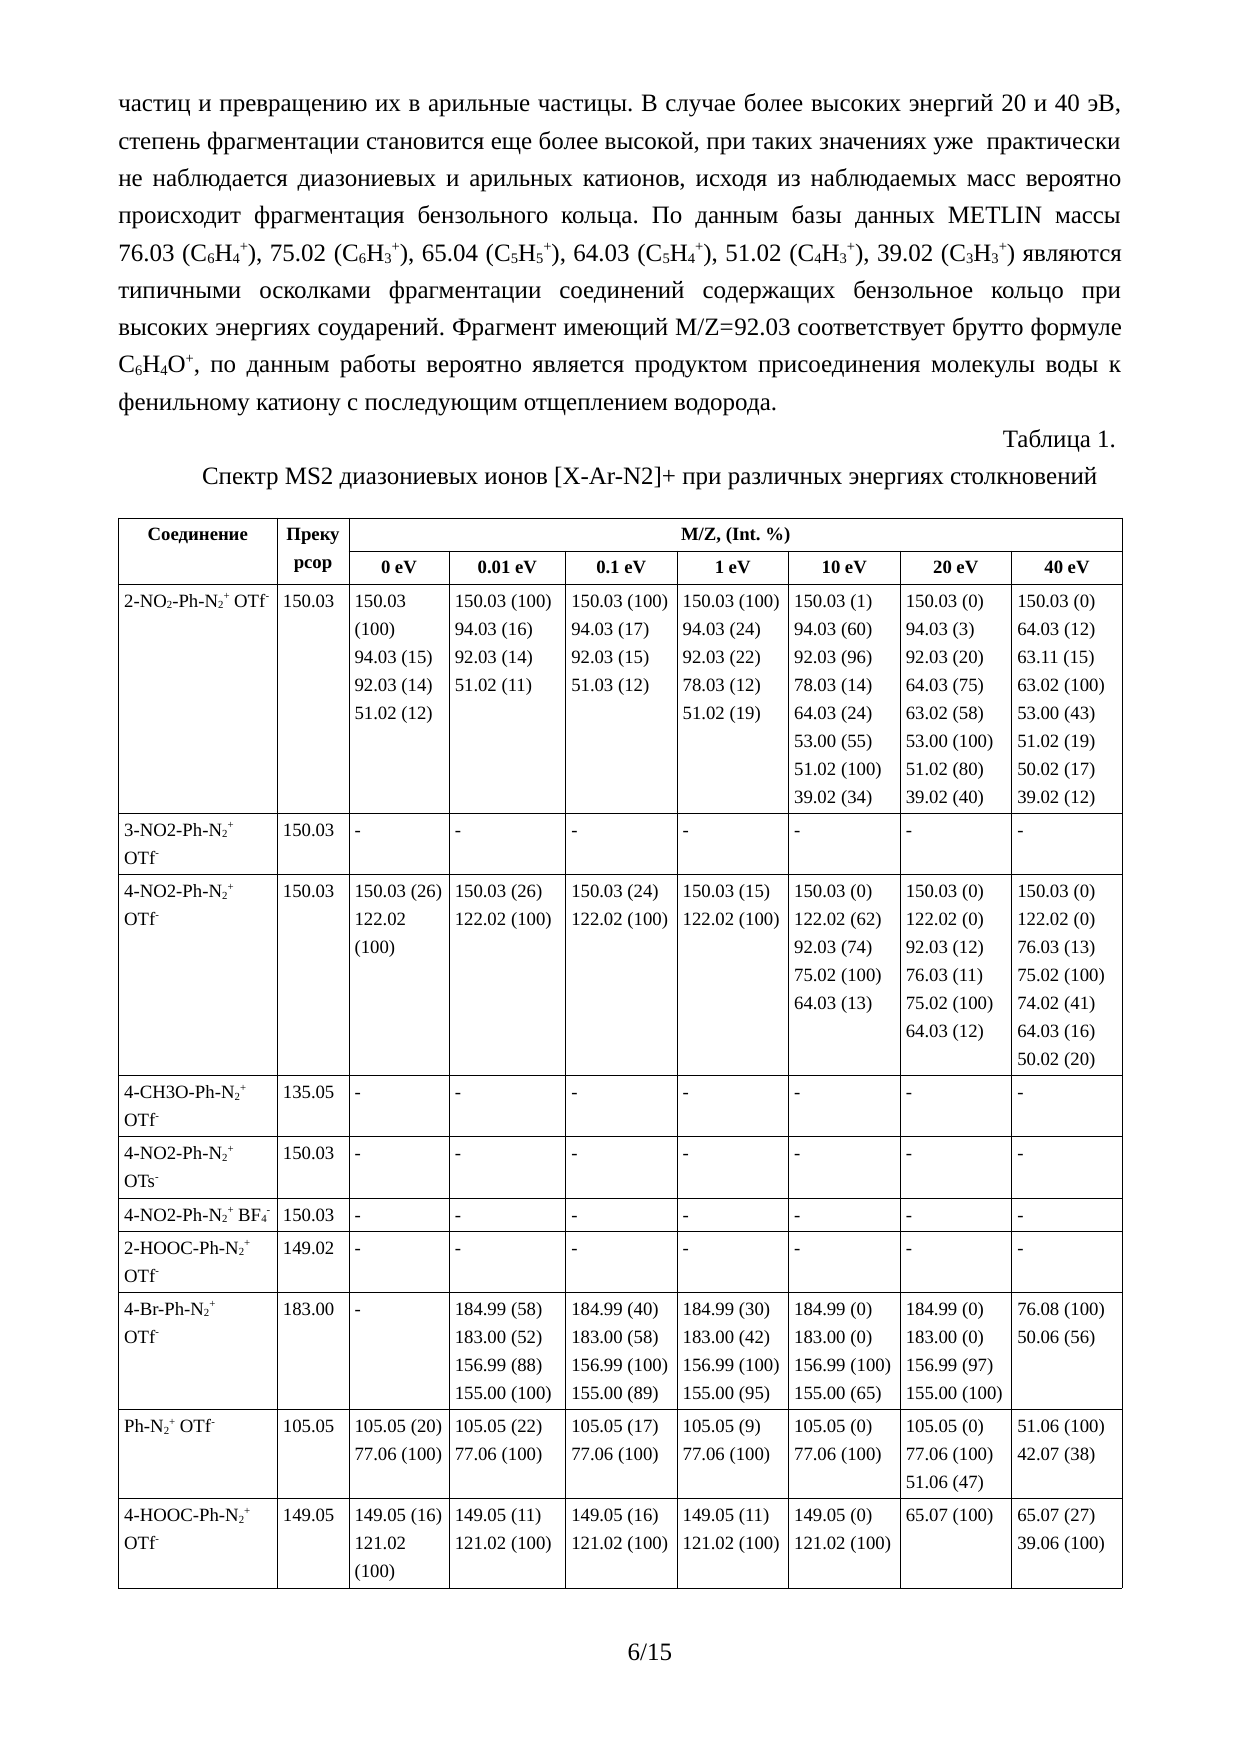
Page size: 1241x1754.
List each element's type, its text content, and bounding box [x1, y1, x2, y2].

table_cell 150.03 [278, 1137, 349, 1198]
table_cell 184.99 (40) 183.00 (58) 156.99 (100) 155.00 (89) [566, 1293, 677, 1409]
table_cell 0.01 eV [450, 552, 565, 584]
table_cell - [678, 1076, 788, 1136]
table_cell - [1012, 1199, 1122, 1231]
table_cell - [901, 1199, 1011, 1231]
table_cell 2-HOOC-Ph-N2+ OTf- [119, 1232, 277, 1292]
table_cell - [789, 814, 900, 874]
table_cell 150.03 [278, 585, 349, 813]
table_cell 105.05 (20) 77.06 (100) [350, 1410, 449, 1498]
table_cell 150.03 (0) 122.02 (62) 92.03 (74) 75.02 (100) 64.03 (13) [789, 875, 900, 1075]
table_cell - [678, 1199, 788, 1231]
table_cell - [678, 814, 788, 874]
table_cell 150.03 [278, 814, 349, 874]
table_cell 149.02 [278, 1232, 349, 1292]
table_cell 149.05 (16) 121.02 (100) [350, 1499, 449, 1587]
table_cell 105.05 (0) 77.06 (100) [789, 1410, 900, 1498]
table_cell 4-NO2-Ph-N2+ OTf- [119, 875, 277, 1075]
table_cell 150.03 (26) 122.02 (100) [350, 875, 449, 1075]
table_cell - [678, 1232, 788, 1292]
table_cell 184.99 (30) 183.00 (42) 156.99 (100) 155.00 (95) [678, 1293, 788, 1409]
table_cell - [350, 1293, 449, 1409]
text Спектр MS2 диазониевых ионов [X-Ar-N2]+ при различных энергиях столкновений [118, 461, 1122, 490]
table_cell 183.00 [278, 1293, 349, 1409]
table_cell - [901, 1137, 1011, 1198]
table_cell - [789, 1076, 900, 1136]
table_cell 150.03 (100) 94.03 (16) 92.03 (14) 51.02 (11) [450, 585, 565, 813]
table_cell - [1012, 1137, 1122, 1198]
table_cell 150.03 (1) 94.03 (60) 92.03 (96) 78.03 (14) 64.03 (24) 53.00 (55) 51.02 (100) 39.02 (34) [789, 585, 900, 813]
table_cell 150.03 [278, 875, 349, 1075]
table_cell 105.05 (17) 77.06 (100) [566, 1410, 677, 1498]
table_cell 150.03 (0) 122.02 (0) 76.03 (13) 75.02 (100) 74.02 (41) 64.03 (16) 50.02 (20) [1012, 875, 1122, 1075]
table_cell 149.05 (16) 121.02 (100) [566, 1499, 677, 1587]
table_cell - [1012, 814, 1122, 874]
table_cell 51.06 (100) 42.07 (38) [1012, 1410, 1122, 1498]
table_cell 65.07 (100) [901, 1499, 1011, 1587]
table_cell 150.03 (100) 94.03 (15) 92.03 (14) 51.02 (12) [350, 585, 449, 813]
table_cell 150.03 (15) 122.02 (100) [678, 875, 788, 1075]
table_header M/Z, (Int. %) [350, 519, 1122, 551]
table_cell 105.05 (9) 77.06 (100) [678, 1410, 788, 1498]
table_cell - [450, 1076, 565, 1136]
table_cell - [350, 1076, 449, 1136]
table_cell 40 eV [1012, 552, 1122, 584]
table_cell Ph-N2+ OTf- [119, 1410, 277, 1498]
table_cell 76.08 (100) 50.06 (56) [1012, 1293, 1122, 1409]
table_cell 4-HOOC-Ph-N2+ OTf- [119, 1499, 277, 1587]
table_cell - [566, 1232, 677, 1292]
table_cell 105.05 (0) 77.06 (100) 51.06 (47) [901, 1410, 1011, 1498]
table_cell 3-NO2-Ph-N2+ OTf- [119, 814, 277, 874]
table_cell 4-NO2-Ph-N2+ OTs- [119, 1137, 277, 1198]
table_cell 65.07 (27) 39.06 (100) [1012, 1499, 1122, 1587]
table_cell 150.03 [278, 1199, 349, 1231]
table_cell 150.03 (100) 94.03 (24) 92.03 (22) 78.03 (12) 51.02 (19) [678, 585, 788, 813]
table_cell - [901, 1076, 1011, 1136]
table_cell 150.03 (100) 94.03 (17) 92.03 (15) 51.03 (12) [566, 585, 677, 813]
table_cell - [566, 1076, 677, 1136]
table_cell 150.03 (24) 122.02 (100) [566, 875, 677, 1075]
table_cell - [450, 1199, 565, 1231]
table_cell - [789, 1199, 900, 1231]
table_cell 105.05 [278, 1410, 349, 1498]
table_cell 149.05 [278, 1499, 349, 1587]
table_cell 150.03 (0) 64.03 (12) 63.11 (15) 63.02 (100) 53.00 (43) 51.02 (19) 50.02 (17) 39.02 (12) [1012, 585, 1122, 813]
table_cell - [901, 814, 1011, 874]
table_cell 105.05 (22) 77.06 (100) [450, 1410, 565, 1498]
table_cell 0 eV [350, 552, 449, 584]
table_cell 149.05 (11) 121.02 (100) [450, 1499, 565, 1587]
text частиц и превращению их в арильные частицы. В случае более высоких энергий 20 и 40 эВ, степень фрагментации становится еще более высокой, при таких значениях уже практически не наблюдается диазониевых и арильных катионов, исходя из наблюдаемых масс вероятно происходит фрагментация бензольного кольца. По данным базы данных METLIN массы 76.03 (C6H4+), 75.02 (C6H3+), 65.04 (C5H5+), 64.03 (C5H4+), 51.02 (C4H3+), 39.02 (C3H3+) являются типичными осколками фрагментации соединений содержащих бензольное кольцо при высоких энергиях соударений. Фрагмент имеющий M/Z=92.03 соответствует брутто формуле C6H4O+, по данным работы вероятно является продуктом присоединения молекулы воды к фенильному катиону с последующим отщеплением водорода. [118, 88, 1122, 416]
table_cell 4-Br-Ph-N2+ OTf- [119, 1293, 277, 1409]
table_cell 184.99 (0) 183.00 (0) 156.99 (97) 155.00 (100) [901, 1293, 1011, 1409]
table_cell - [901, 1232, 1011, 1292]
table_header Соединение [119, 519, 277, 584]
table_cell - [1012, 1232, 1122, 1292]
table_cell - [450, 1232, 565, 1292]
table_cell - [450, 814, 565, 874]
table_cell 0.1 eV [566, 552, 677, 584]
text Таблица 1. [118, 424, 1122, 453]
table_cell - [566, 1199, 677, 1231]
table_cell 184.99 (58) 183.00 (52) 156.99 (88) 155.00 (100) [450, 1293, 565, 1409]
table_cell 4-CH3O-Ph-N2+ OTf- [119, 1076, 277, 1136]
table_cell 150.03 (0) 94.03 (3) 92.03 (20) 64.03 (75) 63.02 (58) 53.00 (100) 51.02 (80) 39.02 (40) [901, 585, 1011, 813]
table_cell 149.05 (0) 121.02 (100) [789, 1499, 900, 1587]
table_cell - [789, 1232, 900, 1292]
table_cell - [566, 814, 677, 874]
table_cell - [1012, 1076, 1122, 1136]
table_header Прекурсор [278, 519, 349, 584]
table_cell 184.99 (0) 183.00 (0) 156.99 (100) 155.00 (65) [789, 1293, 900, 1409]
table_cell 1 eV [678, 552, 788, 584]
table_cell 10 eV [789, 552, 900, 584]
table_cell 2-NO2-Ph-N2+ OTf- [119, 585, 277, 813]
table_cell - [350, 1199, 449, 1231]
table_cell 135.05 [278, 1076, 349, 1136]
table_cell - [350, 814, 449, 874]
table_cell 150.03 (26) 122.02 (100) [450, 875, 565, 1075]
table_cell 149.05 (11) 121.02 (100) [678, 1499, 788, 1587]
table_cell 150.03 (0) 122.02 (0) 92.03 (12) 76.03 (11) 75.02 (100) 64.03 (12) [901, 875, 1011, 1075]
table_cell 4-NO2-Ph-N2+ BF4- [119, 1199, 277, 1231]
table_cell - [350, 1137, 449, 1198]
table_cell - [350, 1232, 449, 1292]
table_cell - [789, 1137, 900, 1198]
table_cell - [450, 1137, 565, 1198]
table_cell 20 eV [901, 552, 1011, 584]
table_cell - [678, 1137, 788, 1198]
table_cell - [566, 1137, 677, 1198]
